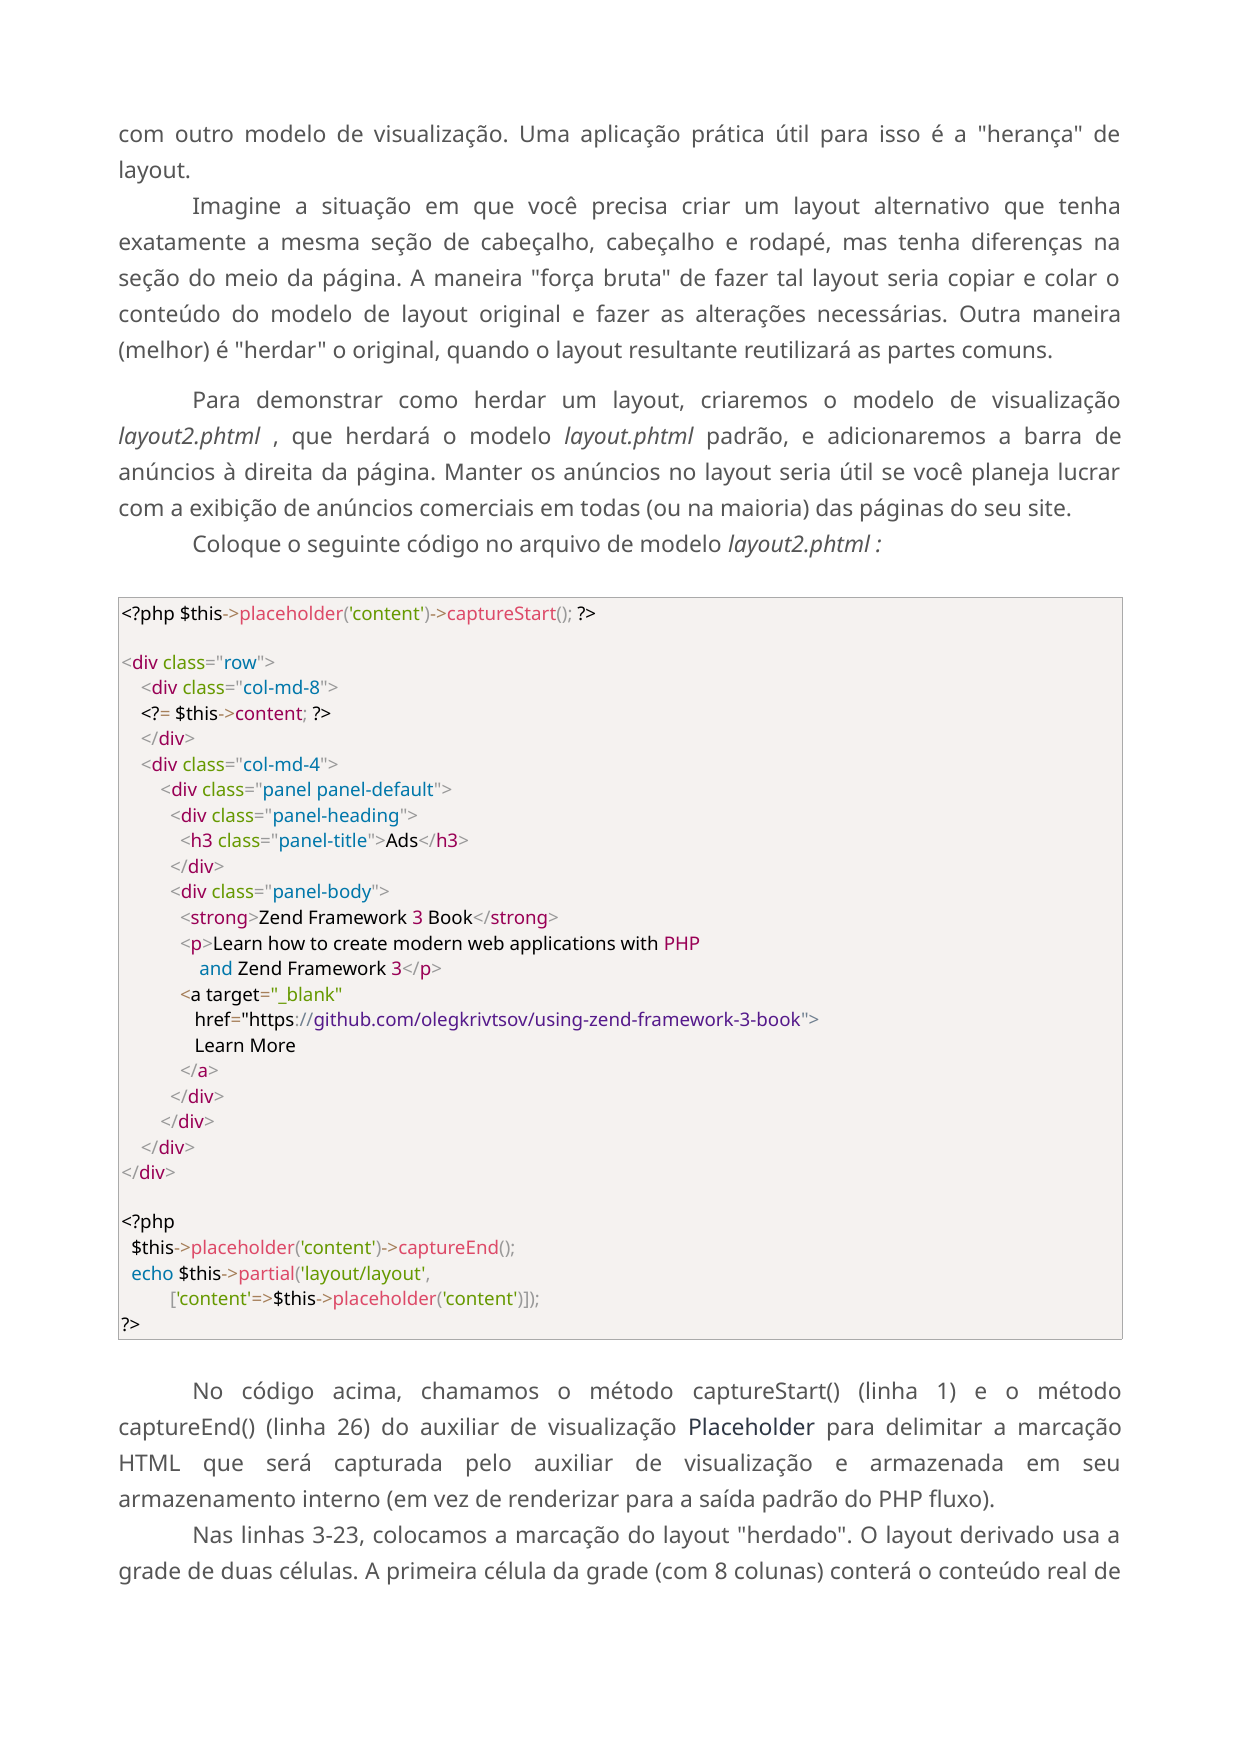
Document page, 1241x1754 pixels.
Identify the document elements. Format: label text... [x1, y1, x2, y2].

text <div class="panel-body"> [119, 876, 1122, 901]
text com outro modelo de visualização. Uma aplicação prática útil para isso é a "herança" de layout. [118, 118, 1122, 185]
text </div> [119, 1131, 1122, 1157]
text <div class="panel panel-default"> [119, 774, 1122, 799]
text echo $this->partial('layout/layout', [119, 1257, 1122, 1282]
text Imagine a situação em que você precisa criar um layout alternativo que tenha exatamente a mesma seção de cabeçalho, cabeçalho e rodapé, mas tenha diferenças na seção do meio da página. A maneira "força bruta" de fazer tal layout seria copiar e colar o conteúdo do modelo de layout original e fazer as alterações necessárias. Outra maneira (melhor) é "herdar" o original, quando o layout resultante reutilizará as partes comuns. [118, 190, 1122, 365]
text <a target="_blank" [119, 978, 1122, 1003]
text </a> [119, 1054, 1122, 1080]
text $this->placeholder('content')->captureEnd(); [119, 1231, 1122, 1257]
text ['content'=>$this->placeholder('content')]); [119, 1282, 1122, 1308]
text <?php $this->placeholder('content')->captureStart(); ?> [119, 598, 1122, 622]
text <p>Learn how to create modern web applications with PHP [119, 927, 1122, 952]
text </div> [119, 1080, 1122, 1106]
text Learn More [119, 1029, 1122, 1054]
text and Zend Framework 3</p> [119, 952, 1122, 978]
text <div class="panel-heading"> [119, 799, 1122, 825]
text No código acima, chamamos o método captureStart() (linha 1) e o método captureEnd() (linha 26) do auxiliar de visualização Placeholder para delimitar a marcação HTML que será capturada pelo auxiliar de visualização e armazenada em seu armazenamento interno (em vez de renderizar para a saída padrão do PHP fluxo). [118, 1375, 1122, 1514]
text <div class="row"> [119, 646, 1122, 672]
text </div> [119, 723, 1122, 748]
text Coloque o seguinte código no arquivo de modelo layout2.phtml : [118, 528, 1122, 559]
text </div> [119, 850, 1122, 876]
text Para demonstrar como herdar um layout, criaremos o modelo de visualização layout2.phtml , que herdará o modelo layout.phtml padrão, e adicionaremos a barra de anúncios à direita da página. Manter os anúncios no layout seria útil se você planeja lucrar com a exibição de anúncios comerciais em todas (ou na maioria) das páginas do seu site. [118, 384, 1122, 523]
text <div class="col-md-4"> [119, 748, 1122, 774]
text </div> [119, 1157, 1122, 1182]
text <div class="col-md-8"> [119, 672, 1122, 697]
text <?php [119, 1206, 1122, 1231]
text href="https://github.com/olegkrivtsov/using-zend-framework-3-book"> [119, 1003, 1122, 1029]
text </div> [119, 1106, 1122, 1131]
text <h3 class="panel-title">Ads</h3> [119, 825, 1122, 850]
text ?> [119, 1308, 1122, 1339]
text Nas linhas 3-23, colocamos a marcação do layout "herdado". O layout derivado usa a grade de duas células. A primeira célula da grade (com 8 colunas) conterá o conteúdo real de [118, 1519, 1122, 1586]
text <?= $this->content; ?> [119, 697, 1122, 723]
text <strong>Zend Framework 3 Book</strong> [119, 901, 1122, 927]
